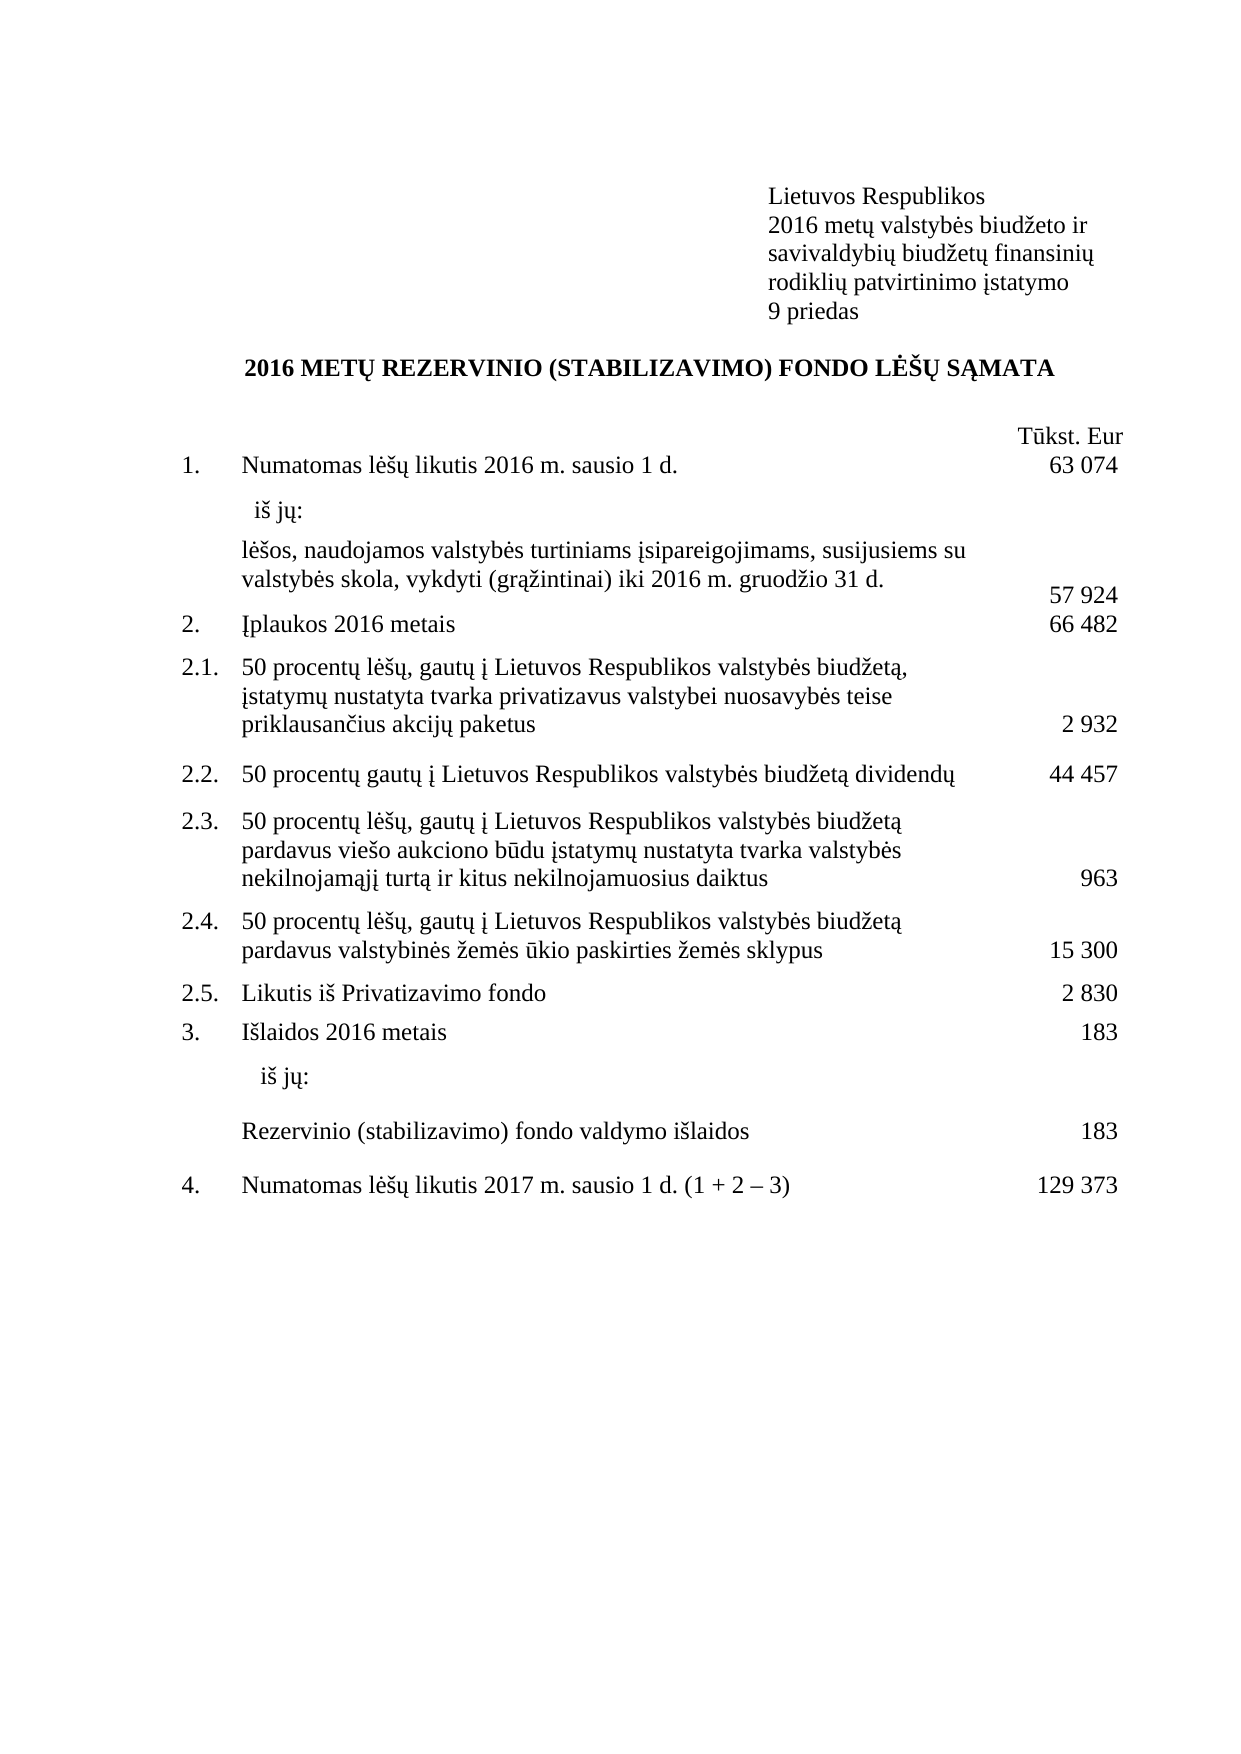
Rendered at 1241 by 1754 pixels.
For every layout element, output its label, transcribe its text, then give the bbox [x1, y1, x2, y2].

text 2016 metų valstybės biudžeto ir [177, 210, 1122, 238]
table_cell Įplaukos 2016 metais [230, 609, 999, 652]
table_cell lėšos, naudojamos valstybės turtiniams įsipareigojimams, susijusiems su valstybės skola, vykdyti (grąžintinai) iki 2016 m. gruodžio 31 d. [230, 535, 999, 609]
table_header [170, 411, 230, 450]
table_cell Rezervinio (stabilizavimo) fondo valdymo išlaidos [230, 1116, 999, 1171]
table_cell 50 procentų lėšų, gautų į Lietuvos Respublikos valstybės biudžetą pardavus viešo aukciono būdu įstatymų nustatyta tvarka valstybės nekilnojamąjį turtą ir kitus nekilnojamuosius daiktus [230, 806, 999, 906]
table_cell 1. [170, 450, 230, 495]
text 9 priedas [177, 296, 1122, 325]
table_cell 50 procentų lėšų, gautų į Lietuvos Respublikos valstybės biudžetą pardavus valstybinės žemės ūkio paskirties žemės sklypus [230, 906, 999, 978]
table_cell 2.3. [170, 806, 230, 906]
table_cell Numatomas lėšų likutis 2016 m. sausio 1 d. [230, 450, 999, 495]
text rodiklių patvirtinimo įstatymo [177, 267, 1122, 296]
text 2016 METŲ REZERVINIO (STABILIZAVIMO) FONDO LĖŠŲ SĄMATA [177, 353, 1122, 382]
table_cell 50 procentų lėšų, gautų į Lietuvos Respublikos valstybės biudžetą, įstatymų nustatyta tvarka privatizavus valstybei nuosavybės teise priklausančius akcijų paketus [230, 652, 999, 759]
table_cell 2 830 [999, 978, 1129, 1017]
table_cell [170, 495, 230, 535]
table_cell 63 074 [999, 450, 1129, 495]
table_cell 2.1. [170, 652, 230, 759]
table_cell Likutis iš Privatizavimo fondo [230, 978, 999, 1017]
table_cell 44 457 [999, 759, 1129, 806]
table_cell 2.5. [170, 978, 230, 1017]
table_cell Numatomas lėšų likutis 2017 m. sausio 1 d. (1 + 2 – 3) [230, 1171, 999, 1225]
table_cell 57 924 [999, 535, 1129, 609]
table_cell [170, 535, 230, 609]
table_cell 2 932 [999, 652, 1129, 759]
table_cell 2. [170, 609, 230, 652]
table_header [230, 411, 999, 450]
table_cell 4. [170, 1171, 230, 1225]
table_cell iš jų: [230, 495, 999, 535]
table_cell [999, 1061, 1129, 1116]
table_cell [170, 1116, 230, 1171]
table_cell 183 [999, 1018, 1129, 1061]
table_header Tūkst. Eur [999, 411, 1129, 450]
table_cell 50 procentų gautų į Lietuvos Respublikos valstybės biudžetą dividendų [230, 759, 999, 806]
table_cell iš jų: [230, 1061, 999, 1116]
table_cell 2.2. [170, 759, 230, 806]
table_cell Išlaidos 2016 metais [230, 1018, 999, 1061]
text savivaldybių biudžetų finansinių [177, 238, 1122, 267]
table_cell 3. [170, 1018, 230, 1061]
text Lietuvos Respublikos [177, 181, 1122, 210]
table_cell 66 482 [999, 609, 1129, 652]
table_cell 129 373 [999, 1171, 1129, 1225]
table_cell [999, 495, 1129, 535]
table_cell [170, 1061, 230, 1116]
table_cell 963 [999, 806, 1129, 906]
table_cell 15 300 [999, 906, 1129, 978]
table_cell 2.4. [170, 906, 230, 978]
table_cell 183 [999, 1116, 1129, 1171]
